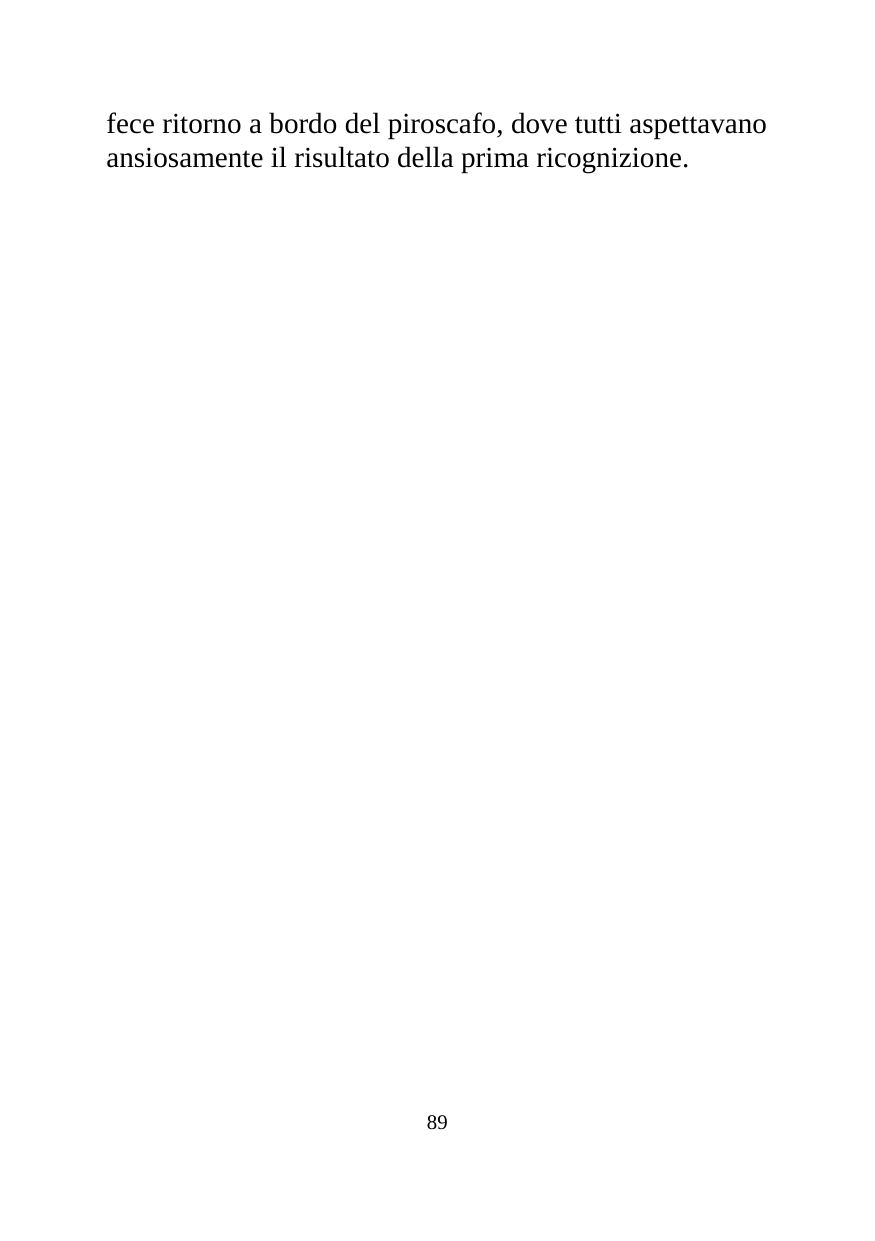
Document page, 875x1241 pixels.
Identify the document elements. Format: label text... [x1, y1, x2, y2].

text fece ritorno a bordo del piroscafo, dove tutti aspettavano ansiosamente il risultato della prima ricognizione. [106, 106, 768, 173]
